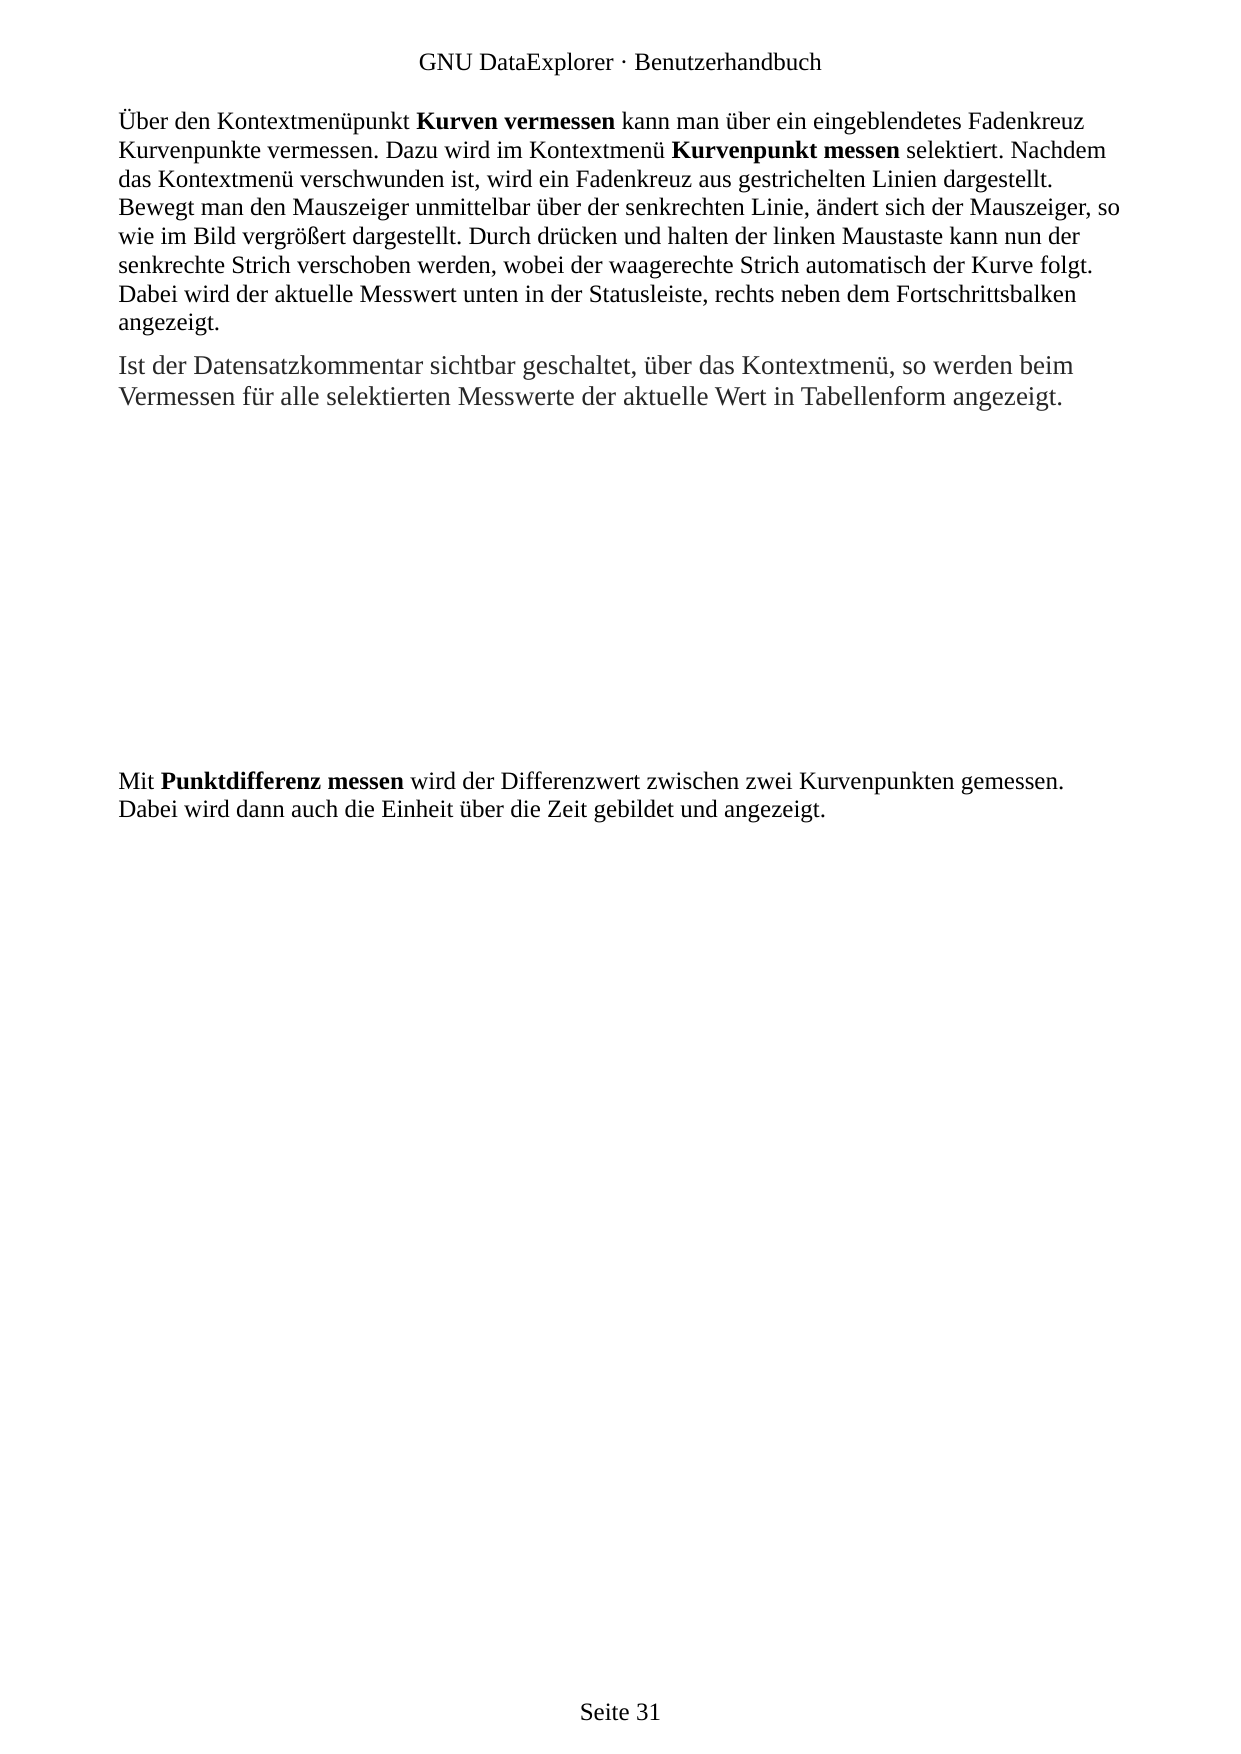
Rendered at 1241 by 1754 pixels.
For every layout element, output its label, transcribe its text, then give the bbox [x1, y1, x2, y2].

text Ist der Datensatzkommentar sichtbar geschaltet, über das Kontextmenü, so werden beim Vermessen für alle selektierten Messwerte der aktuelle Wert in Tabellenform angezeigt. [118, 349, 1122, 411]
text Über den Kontextmenüpunkt Kurven vermessen kann man über ein eingeblendetes Fadenkreuz Kurvenpunkte vermessen. Dazu wird im Kontextmenü Kurvenpunkt messen selektiert. Nachdem das Kontextmenü verschwunden ist, wird ein Fadenkreuz aus gestrichelten Linien dargestellt. Bewegt man den Mauszeiger unmittelbar über der senkrechten Linie, ändert sich der Mauszeiger, so wie im Bild vergrößert dargestellt. Durch drücken und halten der linken Maustaste kann nun der senkrechte Strich verschoben werden, wobei der waagerechte Strich automatisch der Kurve folgt. Dabei wird der aktuelle Messwert unten in der Statusleiste, rechts neben dem Fortschrittsbalken angezeigt. [118, 106, 1122, 336]
text Mit Punktdifferenz messen wird der Differenzwert zwischen zwei Kurvenpunkten gemessen. Dabei wird dann auch die Einheit über die Zeit gebildet und angezeigt. [118, 766, 1122, 823]
